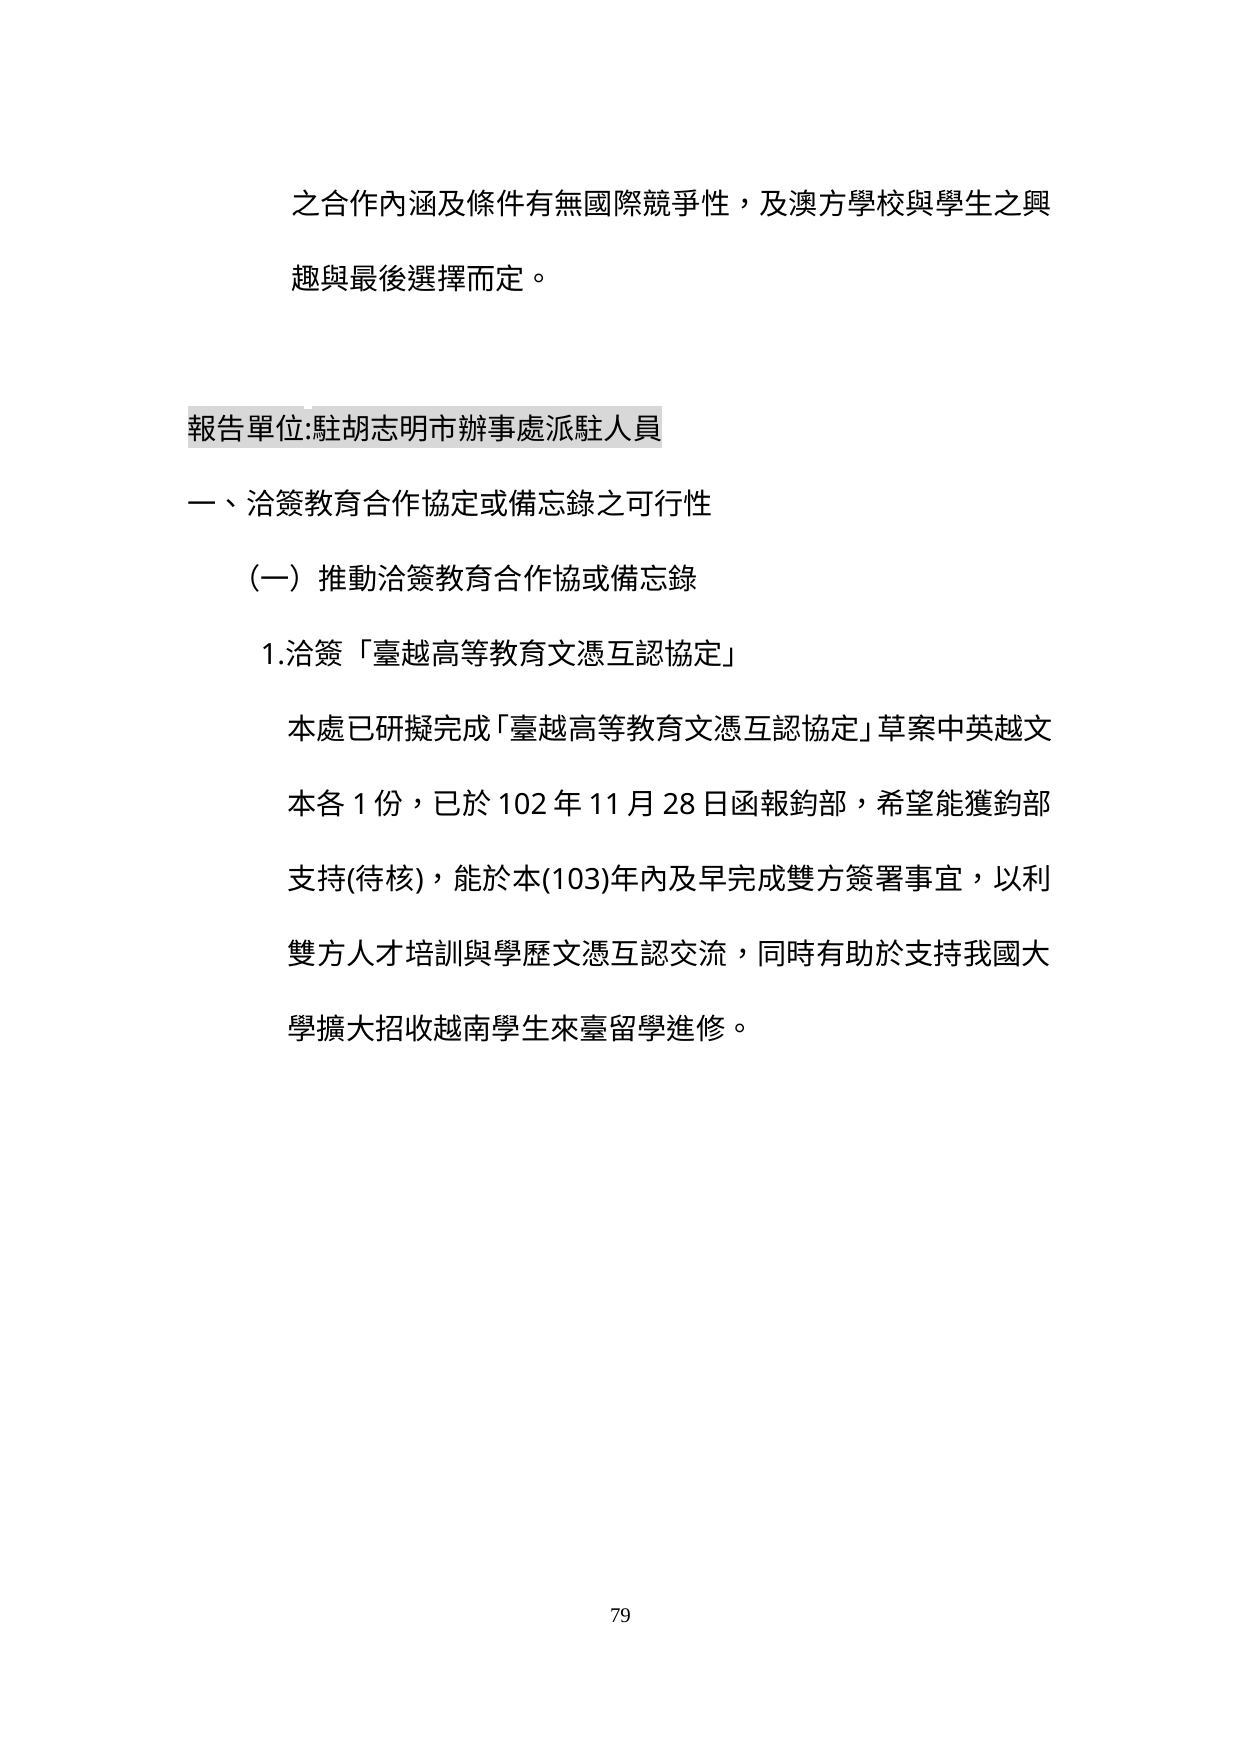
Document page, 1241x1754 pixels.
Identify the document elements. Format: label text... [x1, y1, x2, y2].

text （一）推動洽簽教育合作協或備忘錄 [187, 539, 1053, 614]
text 一、洽簽教育合作協定或備忘錄之可行性 [187, 464, 1053, 539]
text 本處已研擬完成「臺越高等教育文憑互認協定」草案中英越文本各1份，已於102年11月28日函報鈞部，希望能獲鈞部支持(待核)，能於本(103)年內及早完成雙方簽署事宜，以利雙方人才培訓與學歷文憑互認交流，同時有助於支持我國大學擴大招收越南學生來臺留學進修。 [287, 689, 1053, 1064]
text 報告單位:駐胡志明市辦事處派駐人員 [187, 389, 1053, 464]
list 之合作內涵及條件有無國際競爭性，及澳方學校與學生之興趣與最後選擇而定。 [247, 164, 1053, 314]
text 1.洽簽「臺越高等教育文憑互認協定」 [187, 614, 1053, 689]
